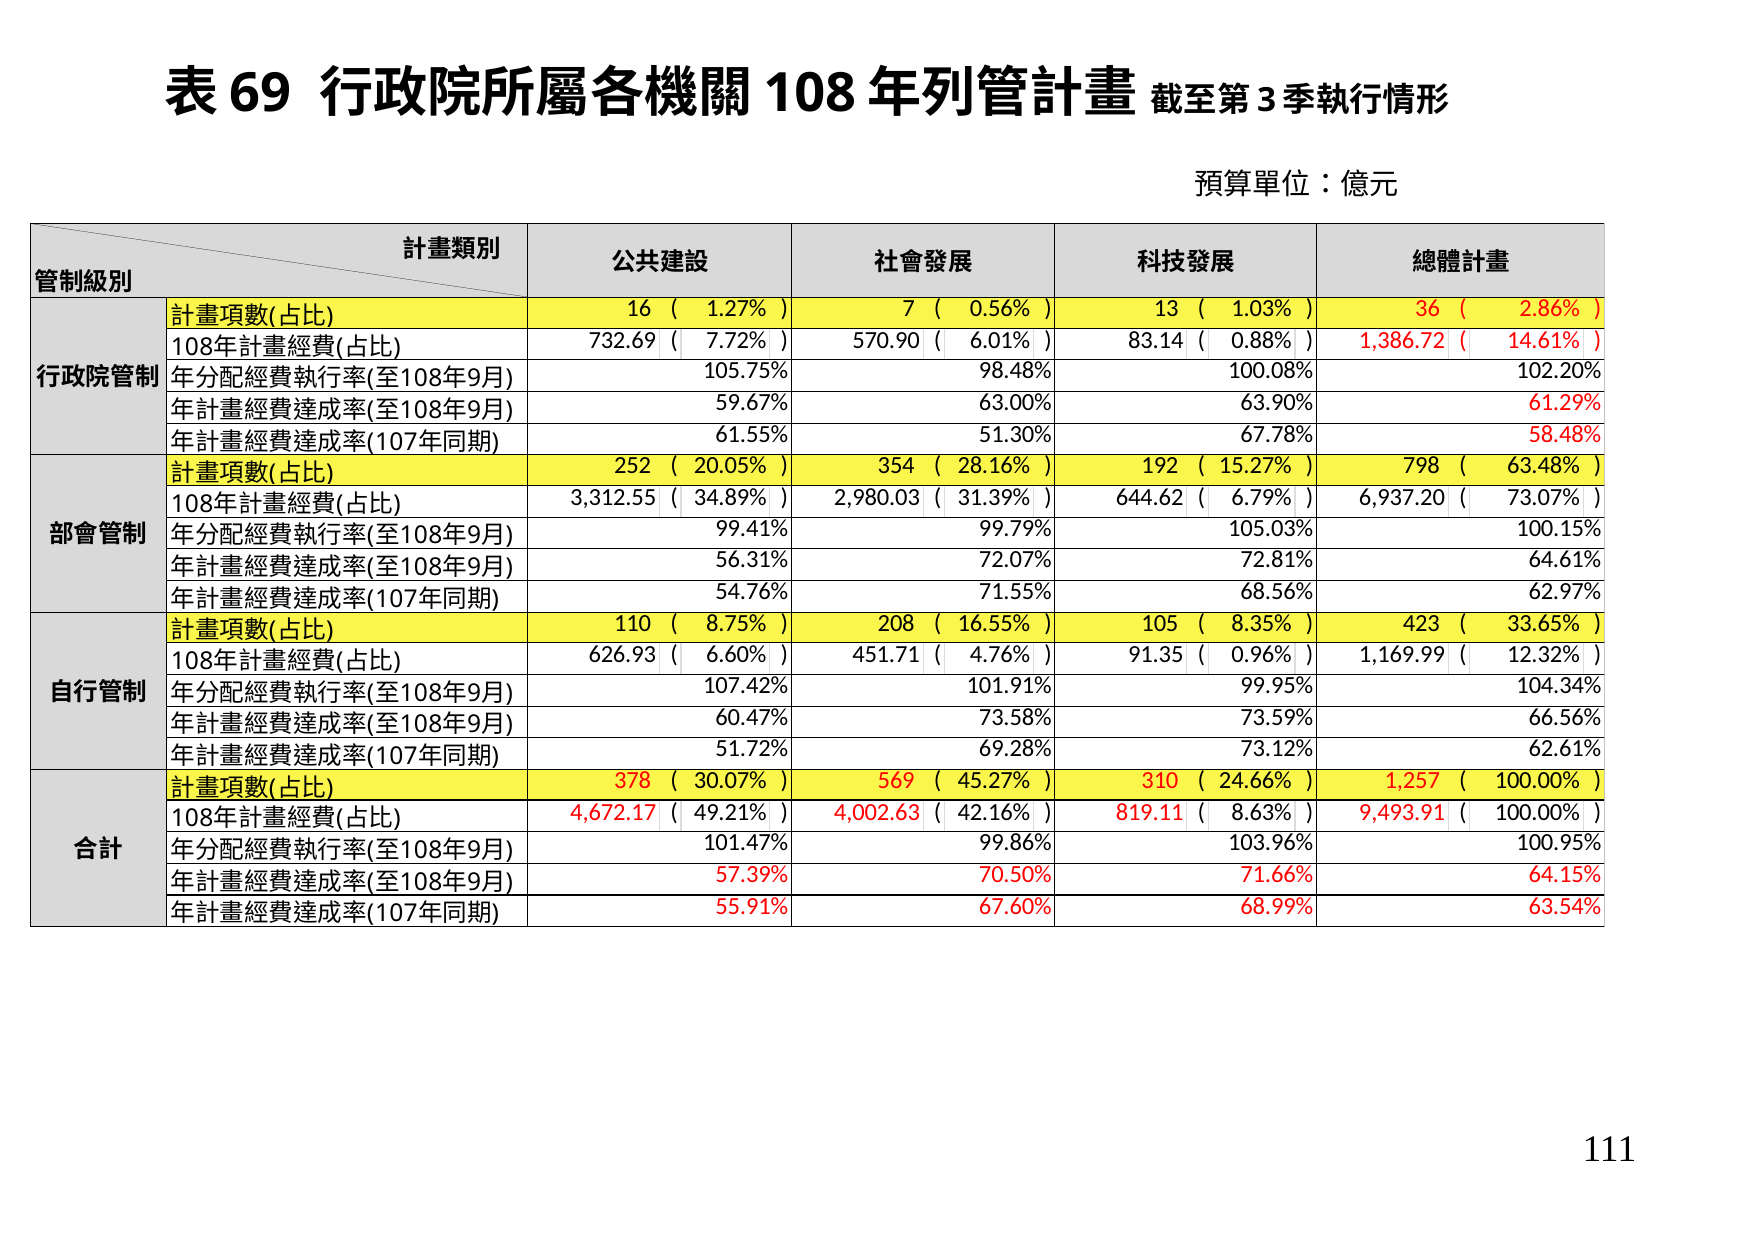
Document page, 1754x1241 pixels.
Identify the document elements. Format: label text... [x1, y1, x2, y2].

text 表69 行政院所屬各機關108年列管計畫 截至第3季執行情形 預算單位：億元 [164, 32, 1636, 219]
